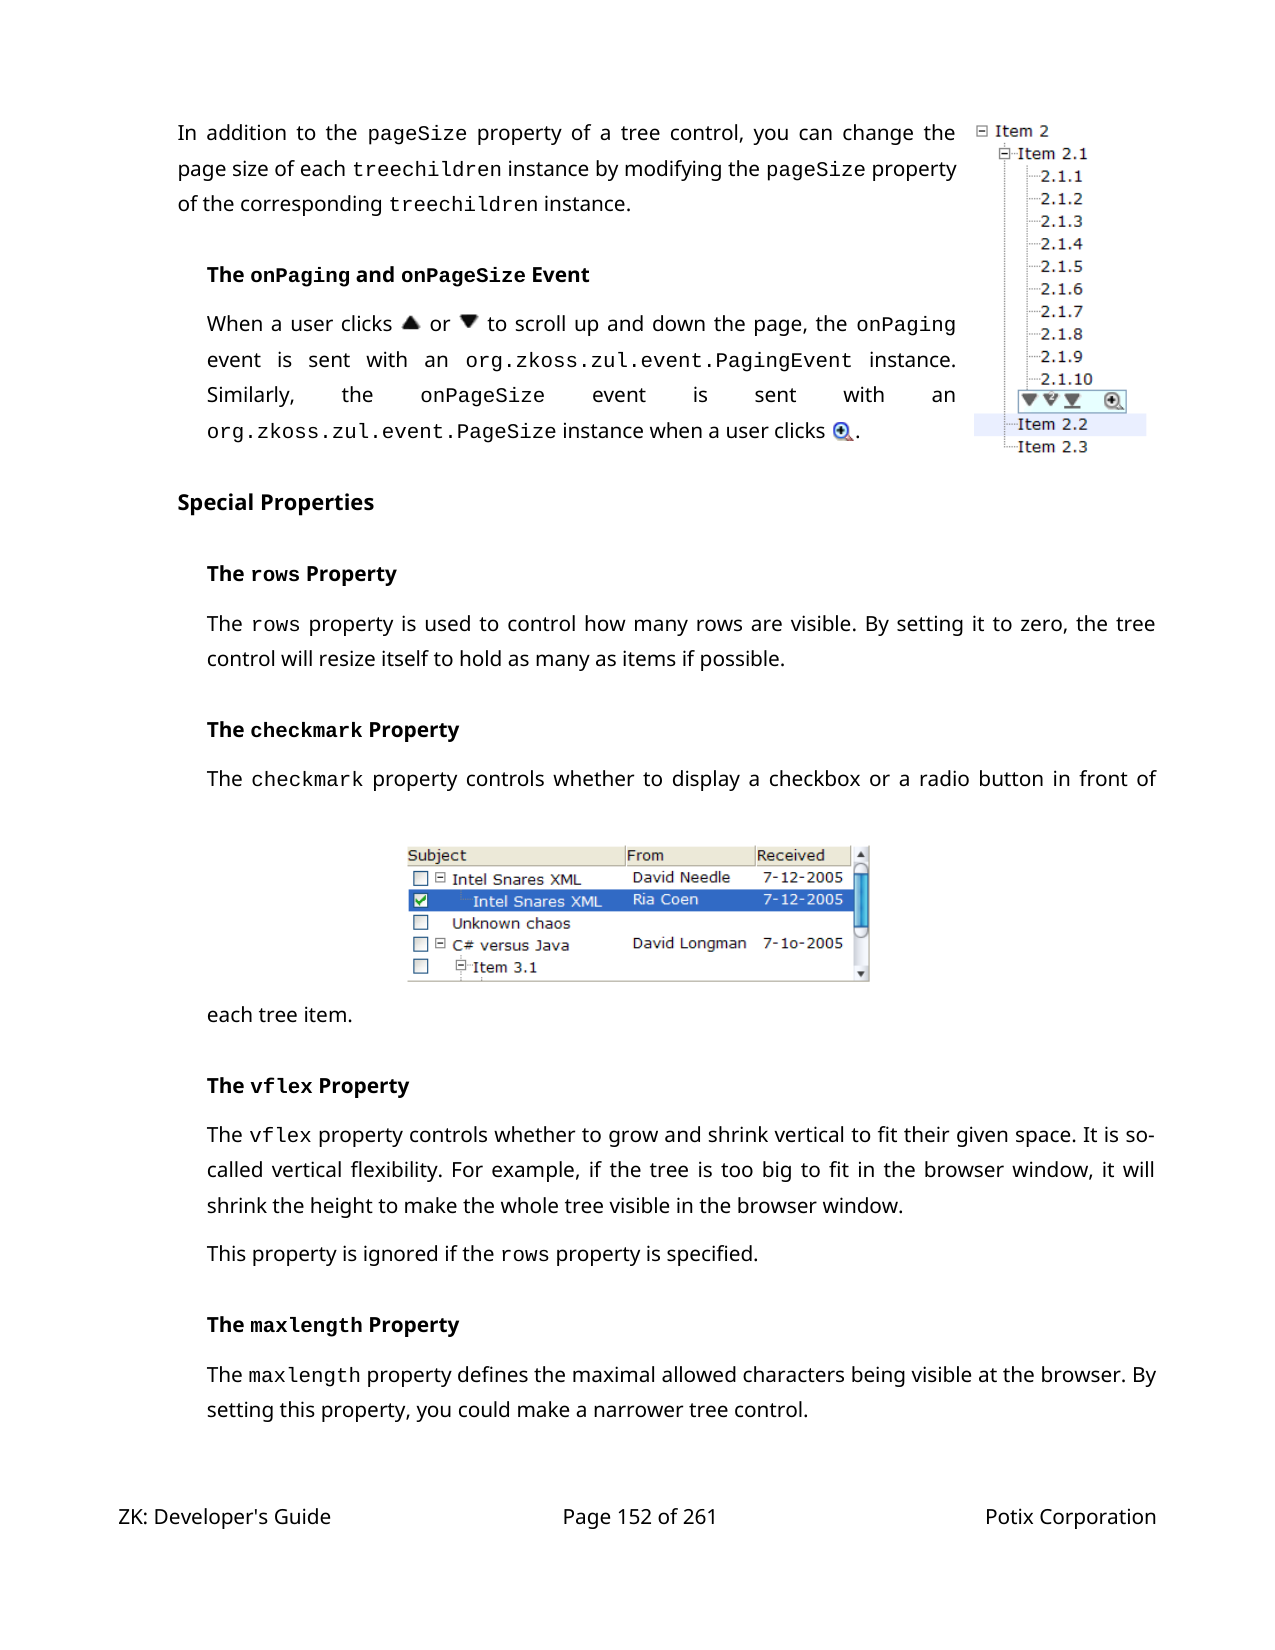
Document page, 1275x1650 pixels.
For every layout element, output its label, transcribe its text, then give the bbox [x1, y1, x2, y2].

picture [974, 118, 1147, 460]
text This property is ignored if the rows property is specified. [207, 1239, 1157, 1268]
subtitle Special Properties [177, 487, 1157, 517]
picture [831, 422, 855, 441]
text The maxlength property defines the maximal allowed characters being visible at the browser. By setting this property, you could make a narrower tree control. [207, 1360, 1157, 1423]
subtitle The maxlength Property [207, 1311, 1157, 1339]
picture [458, 312, 480, 332]
text The vflex property controls whether to grow and shrink vertical to fit their given space. It is so-called vertical flexibility. For example, if the tree is too big to fit in the browser window, it will shrink the height to make the whole tree visible in the browser window. [207, 1120, 1157, 1219]
subtitle The vflex Property [207, 1071, 1157, 1099]
text In addition to the pageSize property of a tree control, you can change the page size of each treechildren instance by modifying the pageSize property of the corresponding treechildren instance. [177, 118, 974, 218]
subtitle The checkmark Property [207, 715, 1157, 743]
picture [400, 312, 422, 332]
text The checkmark property controls whether to display a checkbox or a radio button in front of each tree item. [207, 764, 1157, 1028]
subtitle The onPaging and onPageSize Event [207, 260, 974, 289]
text When a user clicks or to scroll up and down the page, the onPaging event is sent with an org.zkoss.zul.event.PagingEvent instance. Similarly, the onPageSize event is sent with an org.zkoss.zul.event.PageSize instance when a user clicks . [207, 309, 974, 444]
picture [403, 841, 872, 983]
text The rows property is used to control how many rows are visible. By setting it to zero, the tree control will resize itself to hold as many as items if possible. [207, 609, 1157, 672]
subtitle The rows Property [207, 559, 1157, 588]
